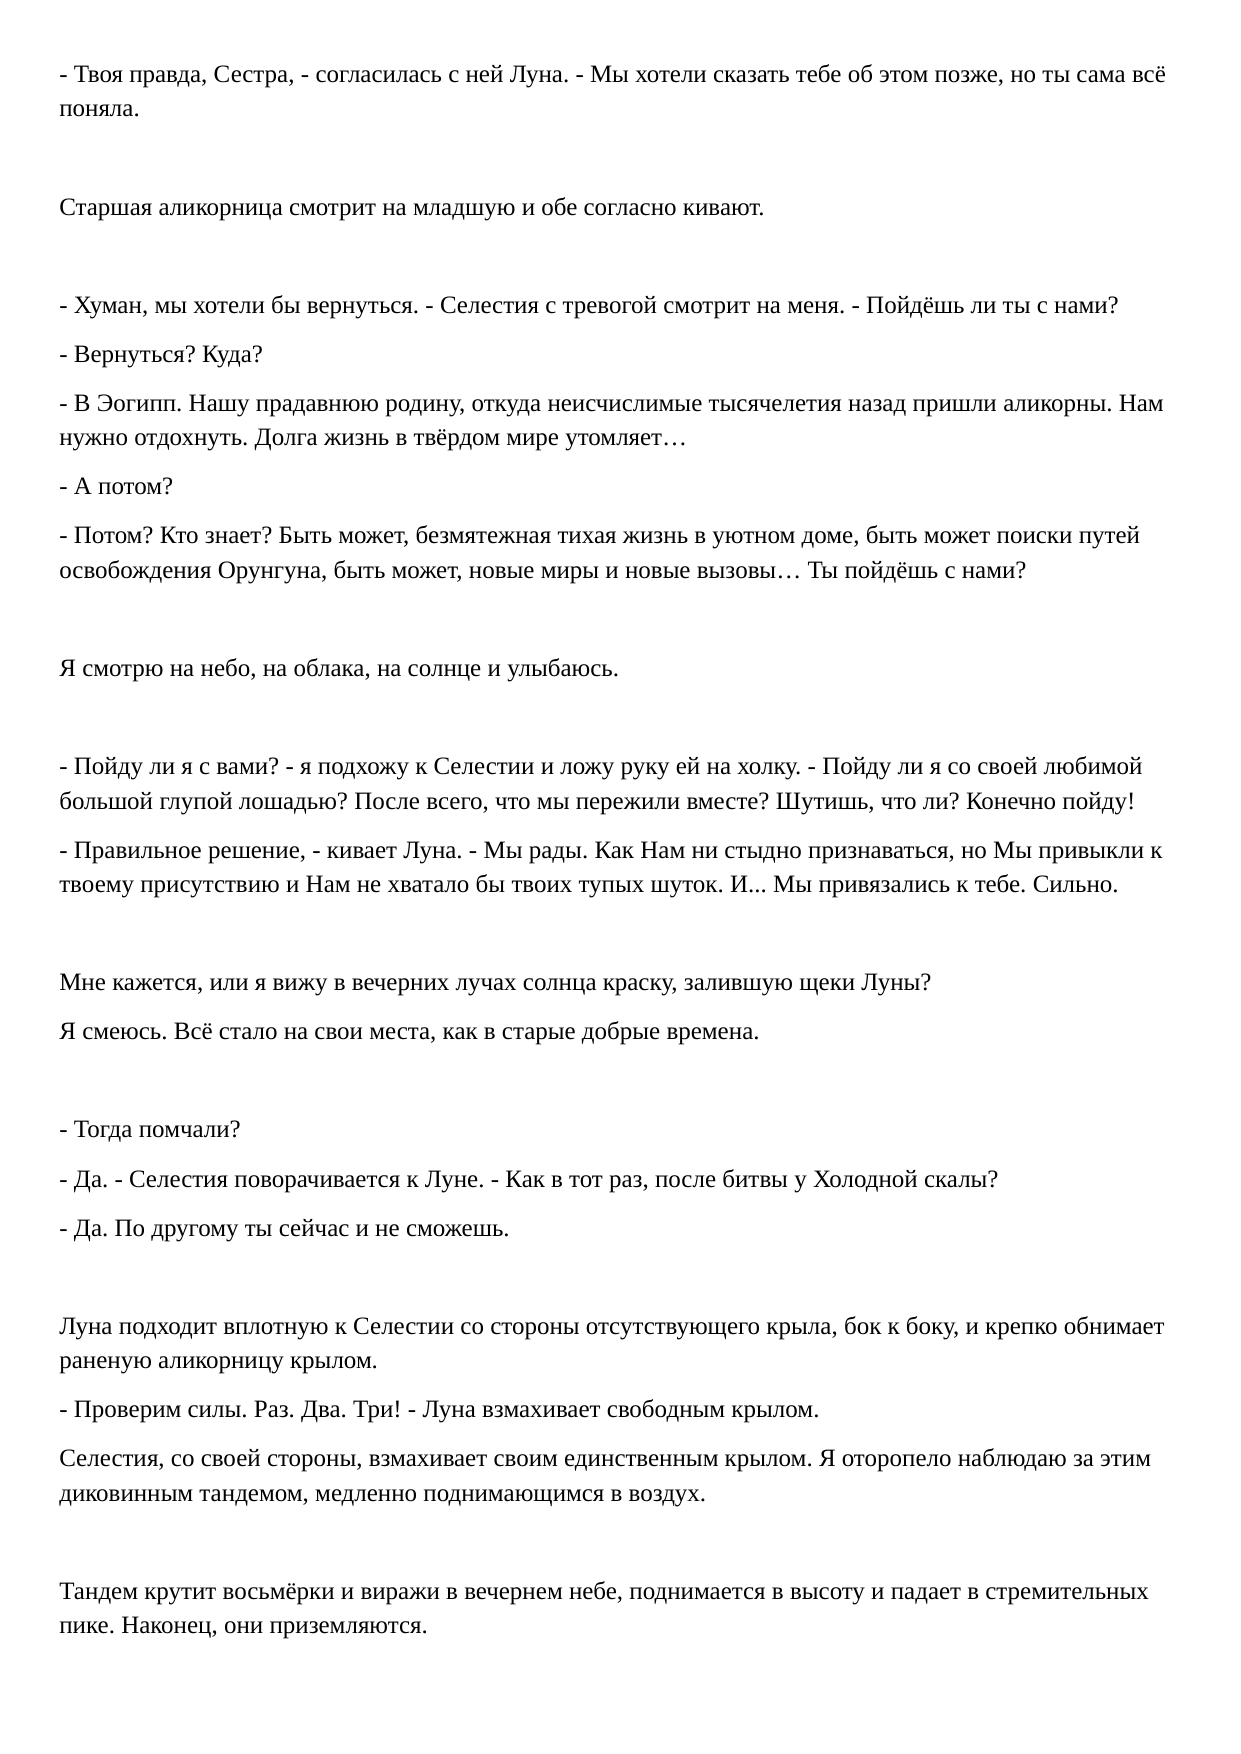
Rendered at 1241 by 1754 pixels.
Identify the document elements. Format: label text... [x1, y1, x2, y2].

text - Хуман, мы хотели бы вернуться. - Селестия с тревогой смотрит на меня. - Пойдёшь ли ты с нами? [59, 290, 1181, 318]
text Луна подходит вплотную к Селестии со стороны отсутствующего крыла, бок к боку, и крепко обнимает раненую аликорницу крылом. [59, 1311, 1181, 1374]
text - Проверим силы. Раз. Два. Три! - Луна взмахивает свободным крылом. [59, 1394, 1181, 1423]
text - Да. По другому ты сейчас и не сможешь. [59, 1213, 1181, 1241]
text - Тогда помчали? [59, 1114, 1181, 1143]
text - Пойду ли я с вами? - я подхожу к Селестии и ложу руку ей на холку. - Пойду ли я со своей любимой большой глупой лошадью? После всего, что мы пережили вместе? Шутишь, что ли? Конечно пойду! [59, 751, 1181, 814]
text Тандем крутит восьмёрки и виражи в вечернем небе, поднимается в высоту и падает в стремительных пике. Наконец, они приземляются. [59, 1576, 1181, 1639]
text - В Эогипп. Нашу прадавнюю родину, откуда неисчислимые тысячелетия назад пришли аликорны. Нам нужно отдохнуть. Долга жизнь в твёрдом мире утомляет… [59, 388, 1181, 451]
text Я смеюсь. Всё стало на свои места, как в старые добрые времена. [59, 1016, 1181, 1045]
text Селестия, со своей стороны, взмахивает своим единственным крылом. Я оторопело наблюдаю за этим диковинным тандемом, медленно поднимающимся в воздух. [59, 1443, 1181, 1507]
text - Вернуться? Куда? [59, 339, 1181, 368]
text - Правильное решение, - кивает Луна. - Мы рады. Как Нам ни стыдно признаваться, но Мы привыкли к твоему присутствию и Нам не хватало бы твоих тупых шуток. И... Мы привязались к тебе. Сильно. [59, 835, 1181, 898]
text Мне кажется, или я вижу в вечерних лучах солнца краску, залившую щеки Луны? [59, 967, 1181, 996]
text Старшая аликорница смотрит на младшую и обе согласно кивают. [59, 192, 1181, 220]
text - Потом? Кто знает? Быть может, безмятежная тихая жизнь в уютном доме, быть может поиски путей освобождения Орунгуна, быть может, новые миры и новые вызовы… Ты пойдёшь с нами? [59, 521, 1181, 584]
text - Да. - Селестия поворачивается к Луне. - Как в тот раз, после битвы у Холодной скалы? [59, 1164, 1181, 1192]
text Я смотрю на небо, на облака, на солнце и улыбаюсь. [59, 653, 1181, 682]
text - А потом? [59, 471, 1181, 500]
text - Твоя правда, Сестра, - согласилась с ней Луна. - Мы хотели сказать тебе об этом позже, но ты сама всё поняла. [59, 59, 1181, 122]
